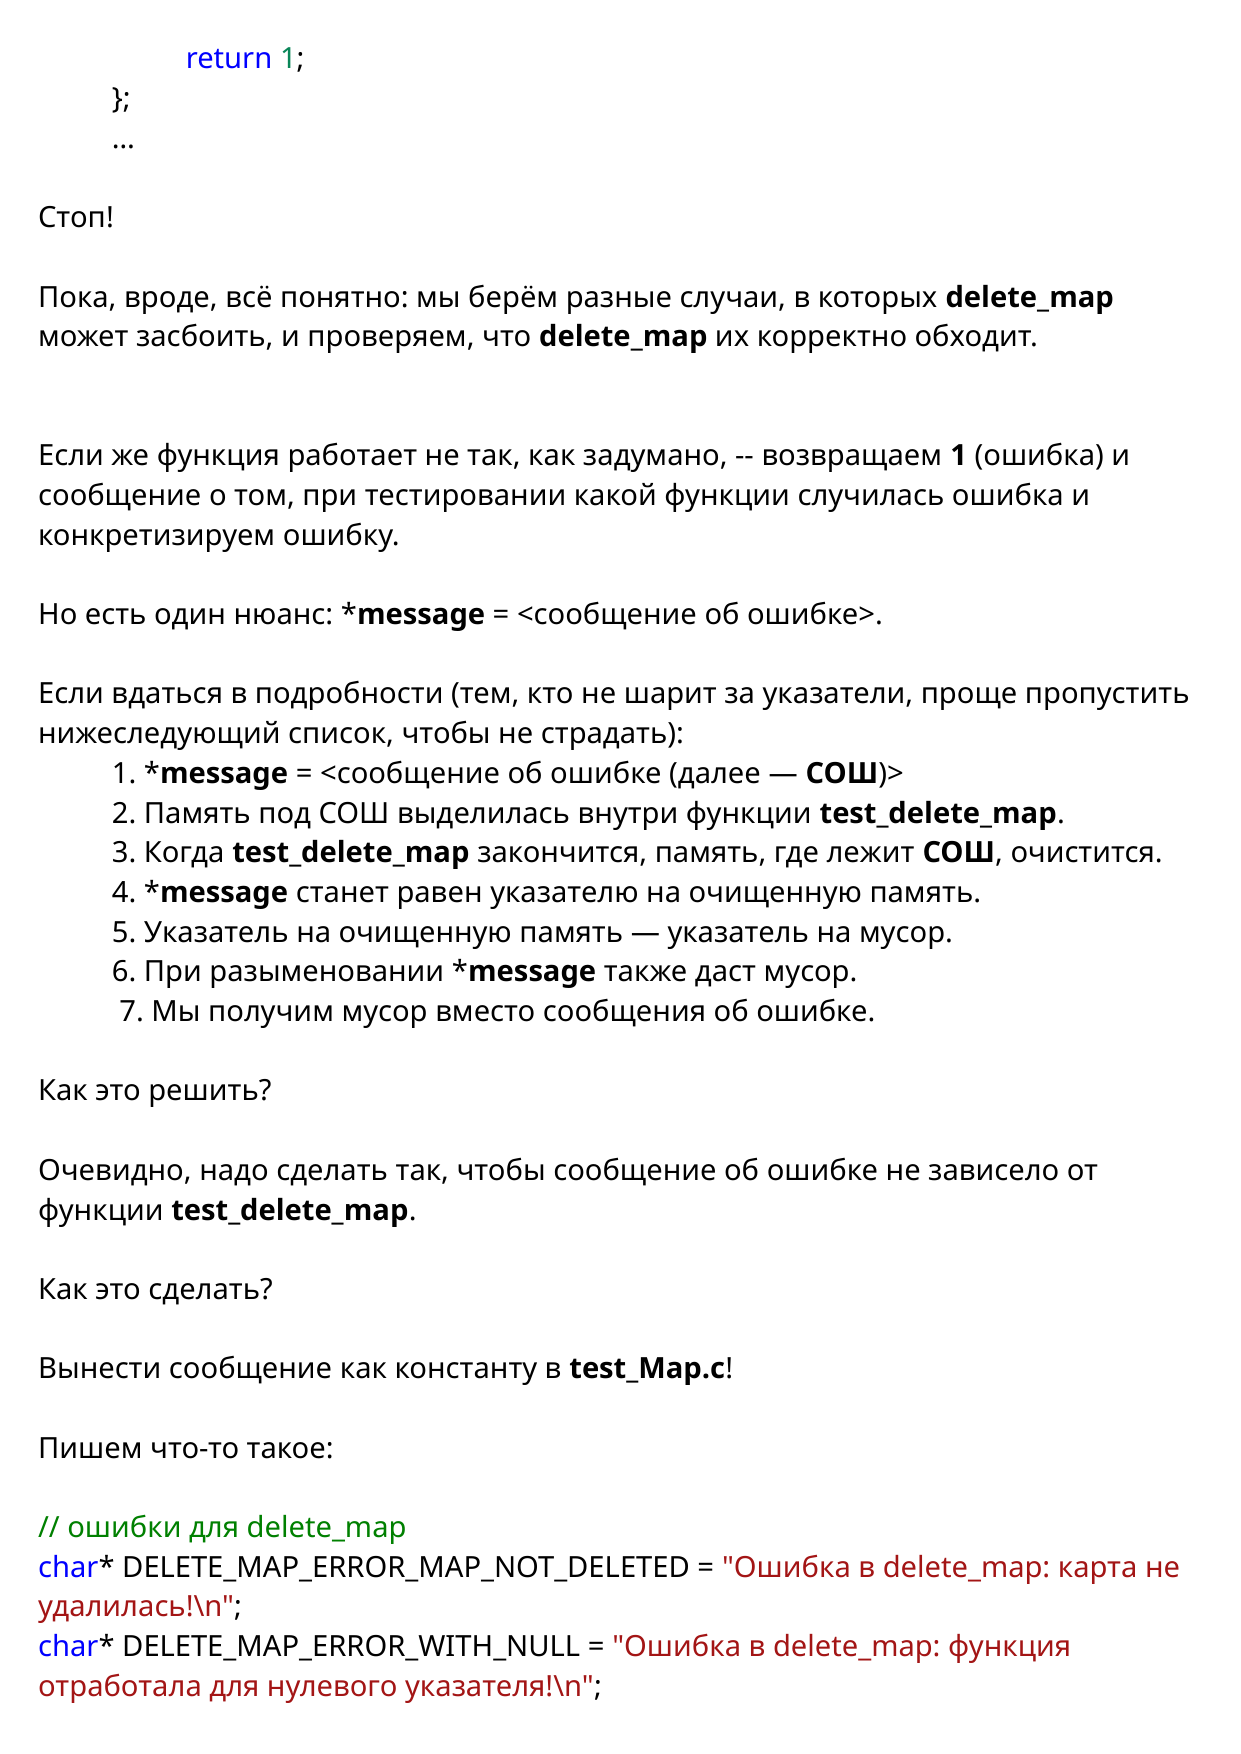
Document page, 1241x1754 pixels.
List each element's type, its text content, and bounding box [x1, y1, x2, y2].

text Как это сделать? [38, 1268, 1202, 1308]
text Вынести сообщение как константу в test_Map.c! [38, 1347, 1202, 1387]
text 4. *message станет равен указателю на очищенную память. 5. Указатель на очищенную память — указатель на мусор. 6. При разыменовании *message также даст мусор. 7. Мы получим мусор вместо сообщения об ошибке. [38, 871, 1202, 1030]
text }; [38, 77, 1202, 117]
text Пишем что-то такое: [38, 1427, 1202, 1467]
text 2. Память под СОШ выделилась внутри функции test_delete_map. 3. Когда test_delete_map закончится, память, где лежит СОШ, очистится. [38, 792, 1202, 871]
text Если же функция работает не так, как задумано, -- возвращаем 1 (ошибка) и сообщение о том, при тестировании какой функции случилась ошибка и конкретизируем ошибку. [38, 435, 1202, 554]
text … [38, 117, 1202, 157]
text Пока, вроде, всё понятно: мы берём разные случаи, в которых delete_map может засбоить, и проверяем, что delete_map их корректно обходит. [38, 276, 1202, 355]
text // ошибки для delete_map [38, 1506, 1202, 1546]
text Но есть один нюанс: *message = <сообщение об ошибке>. [38, 593, 1202, 673]
text Если вдаться в подробности (тем, кто не шарит за указатели, проще пропустить нижеследующий список, чтобы не страдать): [38, 673, 1202, 752]
text Очевидно, надо сделать так, чтобы сообщение об ошибке не зависело от функции test_delete_map. [38, 1109, 1202, 1228]
text Стоп! [38, 197, 1202, 236]
text char* DELETE_MAP_ERROR_WITH_NULL = "Ошибка в delete_map: функция отработала для нулевого указателя!\n"; [38, 1625, 1202, 1705]
text 1. *message = <сообщение об ошибке (далее — СОШ)> [38, 752, 1202, 792]
text Как это решить? [38, 1070, 1202, 1109]
text char* DELETE_MAP_ERROR_MAP_NOT_DELETED = "Ошибка в delete_map: карта не удалилась!\n"; [38, 1546, 1202, 1625]
text return 1; [38, 38, 1202, 77]
